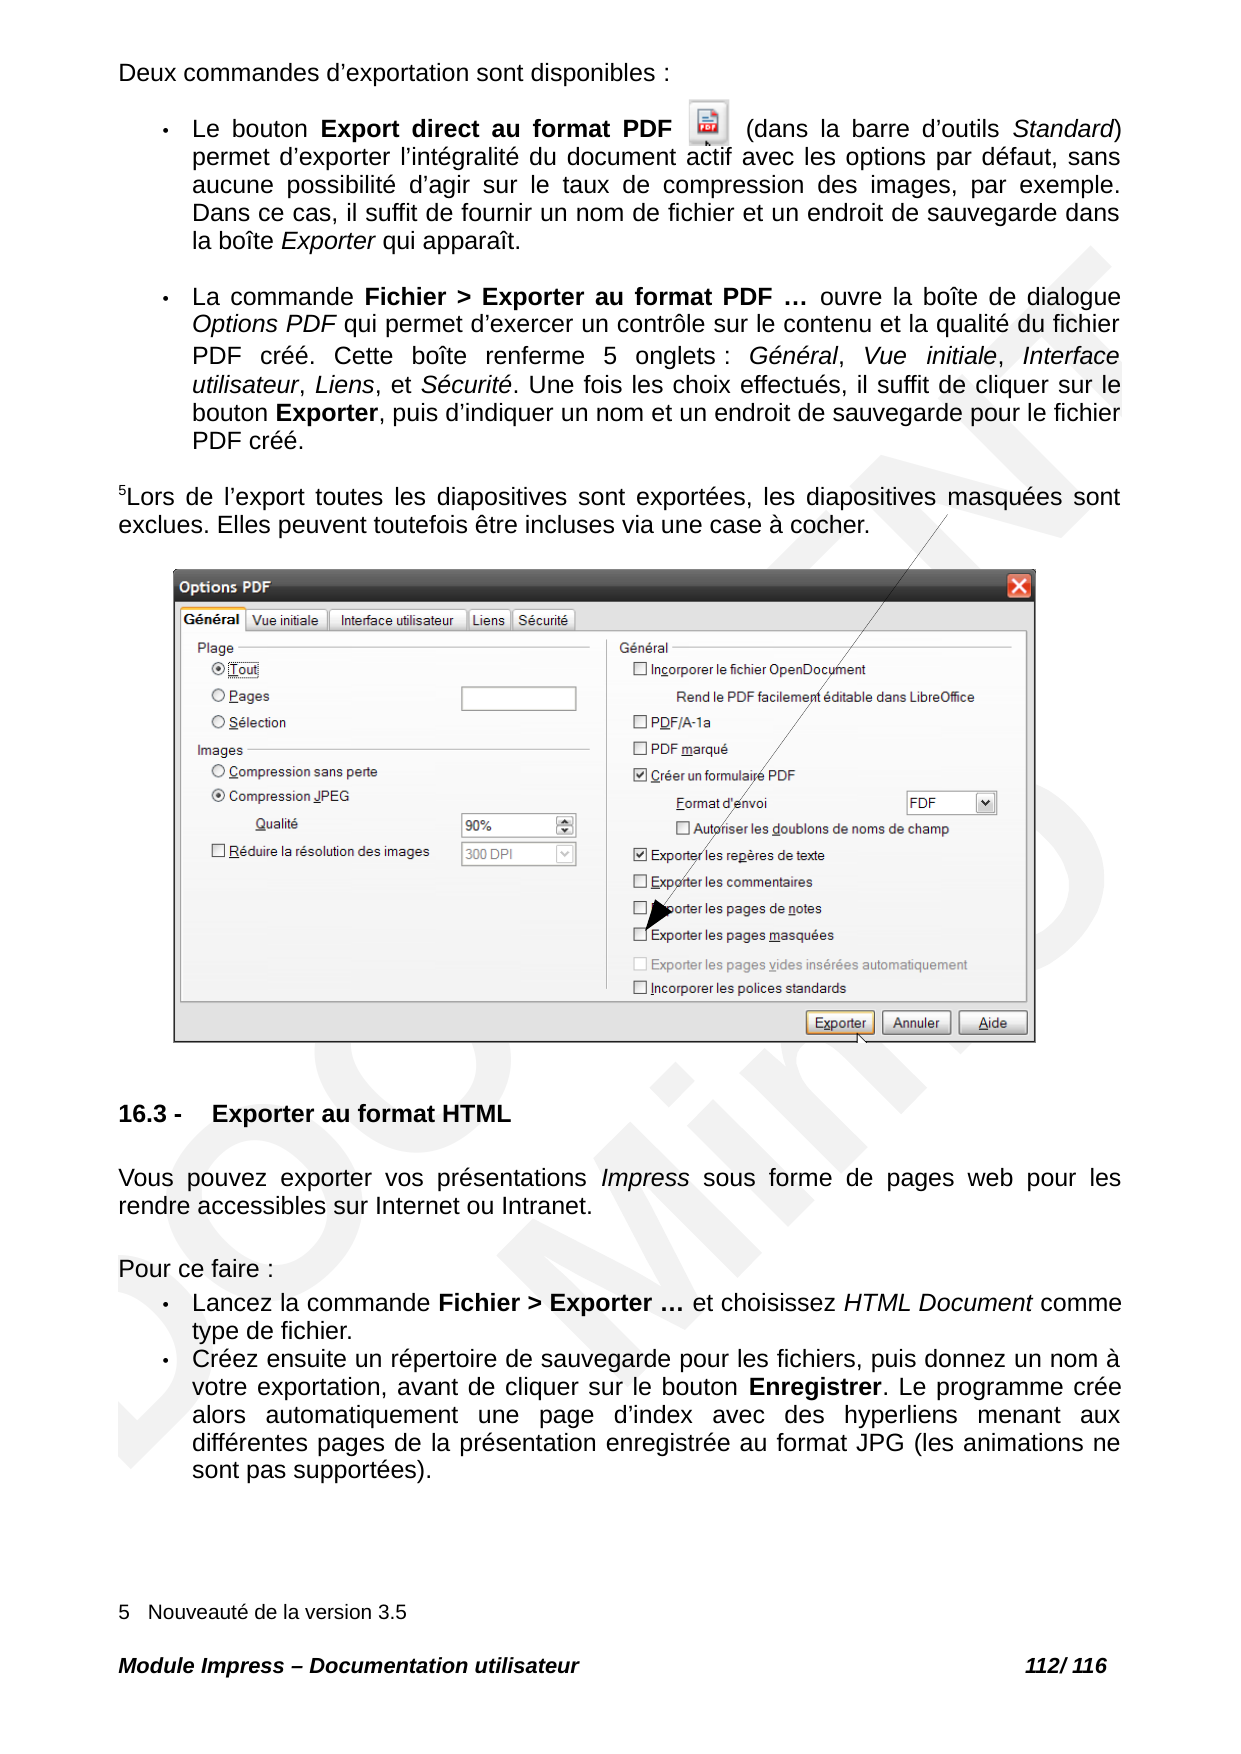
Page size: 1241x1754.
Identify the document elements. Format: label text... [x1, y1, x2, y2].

picture [688, 98, 730, 146]
picture [173, 569, 1036, 1043]
text Deux commandes d’exportation sont disponibles : [118, 59, 1122, 87]
text Nouveauté de la version 3.5 [118, 1601, 1122, 1624]
list Lancez la commande Fichier > Exporter … et choisissez HTML Document comme type de fichier. [162, 1289, 1122, 1345]
list Le bouton Export direct au format PDF (dans la barre d’outils Standard) permet d’exporter l’intégralité du document actif avec les options par défaut, sans aucune possibilité d’agir sur le taux de compression des images, par exemple. Dans ce cas, il suffit de fournir un nom de fichier et un endroit de sauvegarde dans la boîte Exporter qui apparaît. [162, 115, 1122, 254]
list Créez ensuite un répertoire de sauvegarde pour les fichiers, puis donnez un nom à votre exportation, avant de cliquer sur le bouton Enregistrer. Le programme crée alors automatiquement une page d’index avec des hyperliens menant aux différentes pages de la présentation enregistrée au format JPG (les animations ne sont pas supportées). [162, 1345, 1122, 1484]
text Vous pouvez exporter vos présentations Impress sous forme de pages web pour les rendre accessibles sur Internet ou Intranet. [118, 1164, 1122, 1220]
text Pour ce faire : [118, 1254, 1122, 1282]
list La commande Fichier > Exporter au format PDF … ouvre la boîte de dialogue Options PDF qui permet d’exercer un contrôle sur le contenu et la qualité du fichier PDF créé. Cette boîte renferme 5 onglets : Général, Vue initiale, Interface utilisateur, Liens, et Sécurité. Une fois les choix effectués, il suffit de cliquer sur le bouton Exporter, puis d’indiquer un nom et un endroit de sauvegarde pour le fichier PDF créé. [162, 282, 1122, 454]
text Lors de l’export toutes les diapositives sont exportées, les diapositives masquées sont exclues. Elles peuvent toutefois être incluses via une case à cocher. [118, 482, 1122, 538]
subtitle Exporter au format HTML [118, 1100, 1122, 1128]
